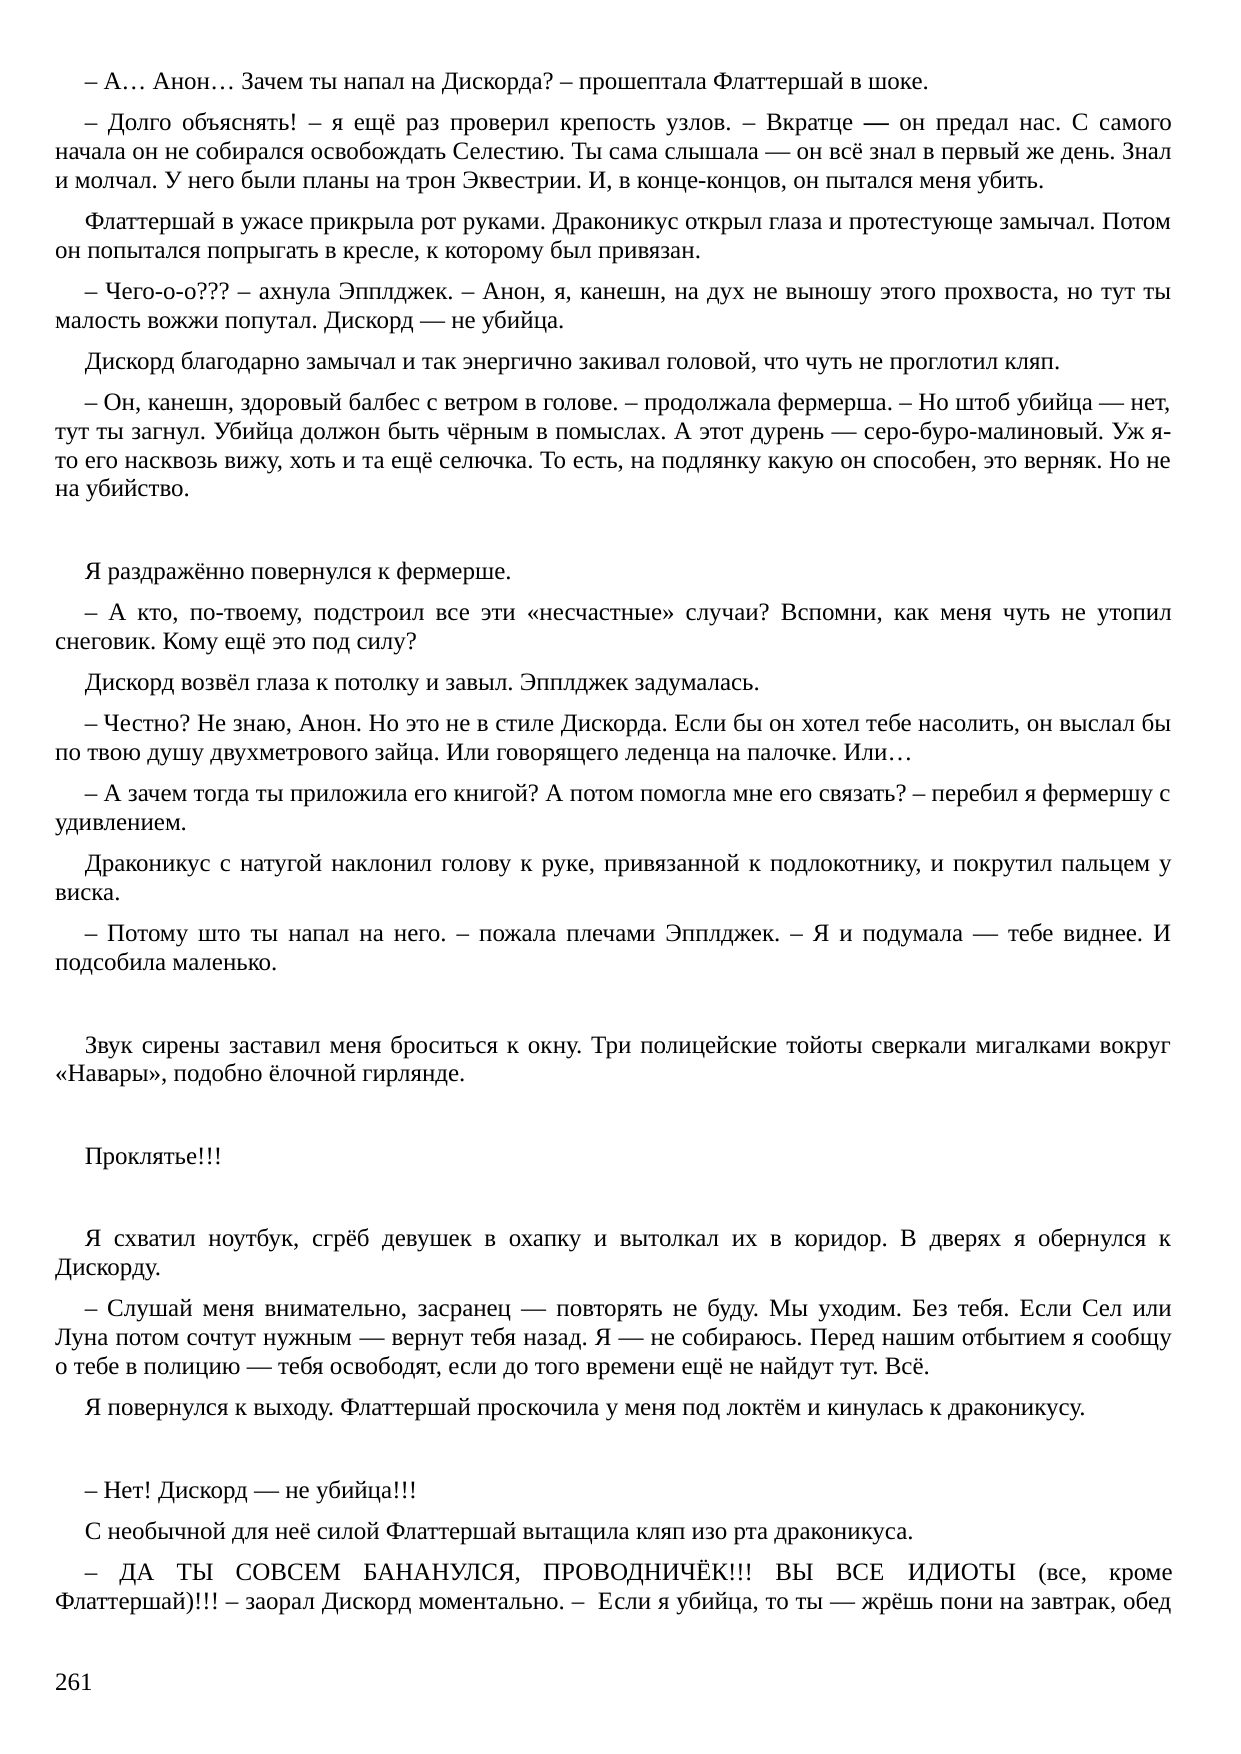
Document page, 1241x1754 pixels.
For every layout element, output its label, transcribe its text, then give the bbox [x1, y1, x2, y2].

text – А зачем тогда ты приложила его книгой? А потом помогла мне его связать? – перебил я фермершу с удивлением. [55, 778, 1173, 836]
text Я схватил ноутбук, сгрёб девушек в охапку и вытолкал их в коридор. В дверях я обернулся к Дискорду. [55, 1223, 1173, 1281]
text – Нет! Дискорд — не убийца!!! [55, 1475, 1173, 1503]
text Я повернулся к выходу. Флаттершай проскочила у меня под локтём и кинулась к драконикусу. [55, 1392, 1173, 1421]
text Я раздражённо повернулся к фермерше. [55, 556, 1173, 585]
text – А кто, по-твоему, подстроил все эти «несчастные» случаи? Вспомни, как меня чуть не утопил снеговик. Кому ещё это под силу? [55, 597, 1173, 655]
text – Он, канешн, здоровый балбес с ветром в голове. – продолжала фермерша. – Но штоб убийца — нет, тут ты загнул. Убийца должон быть чёрным в помыслах. А этот дурень — серо-буро-малиновый. Уж я-то его насквозь вижу, хоть и та ещё селючка. То есть, на подлянку какую он способен, это верняк. Но не на убийство. [55, 387, 1173, 502]
text – Чего-о-о??? – ахнула Эпплджек. – Анон, я, канешн, на дух не выношу этого прохвоста, но тут ты малость вожжи попутал. Дискорд — не убийца. [55, 276, 1173, 333]
text – Долго объяснять! – я ещё раз проверил крепость узлов. – Вкратце — он предал нас. С самого начала он не собирался освобождать Селестию. Ты сама слышала — он всё знал в первый же день. Знал и молчал. У него были планы на трон Эквестрии. И, в конце-концов, он пытался меня убить. [55, 107, 1173, 193]
text Дискорд возвёл глаза к потолку и завыл. Эпплджек задумалась. [55, 667, 1173, 696]
text Звук сирены заставил меня броситься к окну. Три полицейские тойоты сверкали мигалками вокруг «Навары», подобно ёлочной гирлянде. [55, 1030, 1173, 1087]
text Дискорд благодарно замычал и так энергично закивал головой, что чуть не проглотил кляп. [55, 346, 1173, 375]
text – Честно? Не знаю, Анон. Но это не в стиле Дискорда. Если бы он хотел тебе насолить, он выслал бы по твою душу двухметрового зайца. Или говорящего леденца на палочке. Или… [55, 708, 1173, 766]
text Драконикус с натугой наклонил голову к руке, привязанной к подлокотнику, и покрутил пальцем у виска. [55, 848, 1173, 906]
text Флаттершай в ужасе прикрыла рот руками. Драконикус открыл глаза и протестующе замычал. Потом он попытался попрыгать в кресле, к которому был привязан. [55, 206, 1173, 263]
text – ДА ТЫ СОВСЕМ БАНАНУЛСЯ, ПРОВОДНИЧЁК!!! ВЫ ВСЕ ИДИОТЫ (все, кроме Флаттершай)!!! – заорал Дискорд моментально. – Если я убийца, то ты — жрёшь пони на завтрак, обед [55, 1557, 1173, 1615]
text С необычной для неё силой Флаттершай вытащила кляп изо рта драконикуса. [55, 1516, 1173, 1545]
text – Слушай меня внимательно, засранец — повторять не буду. Мы уходим. Без тебя. Если Сел или Луна потом сочтут нужным — вернут тебя назад. Я — не собираюсь. Перед нашим отбытием я сообщу о тебе в полицию — тебя освободят, если до того времени ещё не найдут тут. Всё. [55, 1293, 1173, 1380]
text – А… Анон… Зачем ты напал на Дискорда? – прошептала Флаттершай в шоке. [55, 66, 1173, 95]
text Проклятье!!! [55, 1141, 1173, 1170]
text – Потому што ты напал на него. – пожала плечами Эпплджек. – Я и подумала — тебе виднее. И подсобила маленько. [55, 918, 1173, 976]
